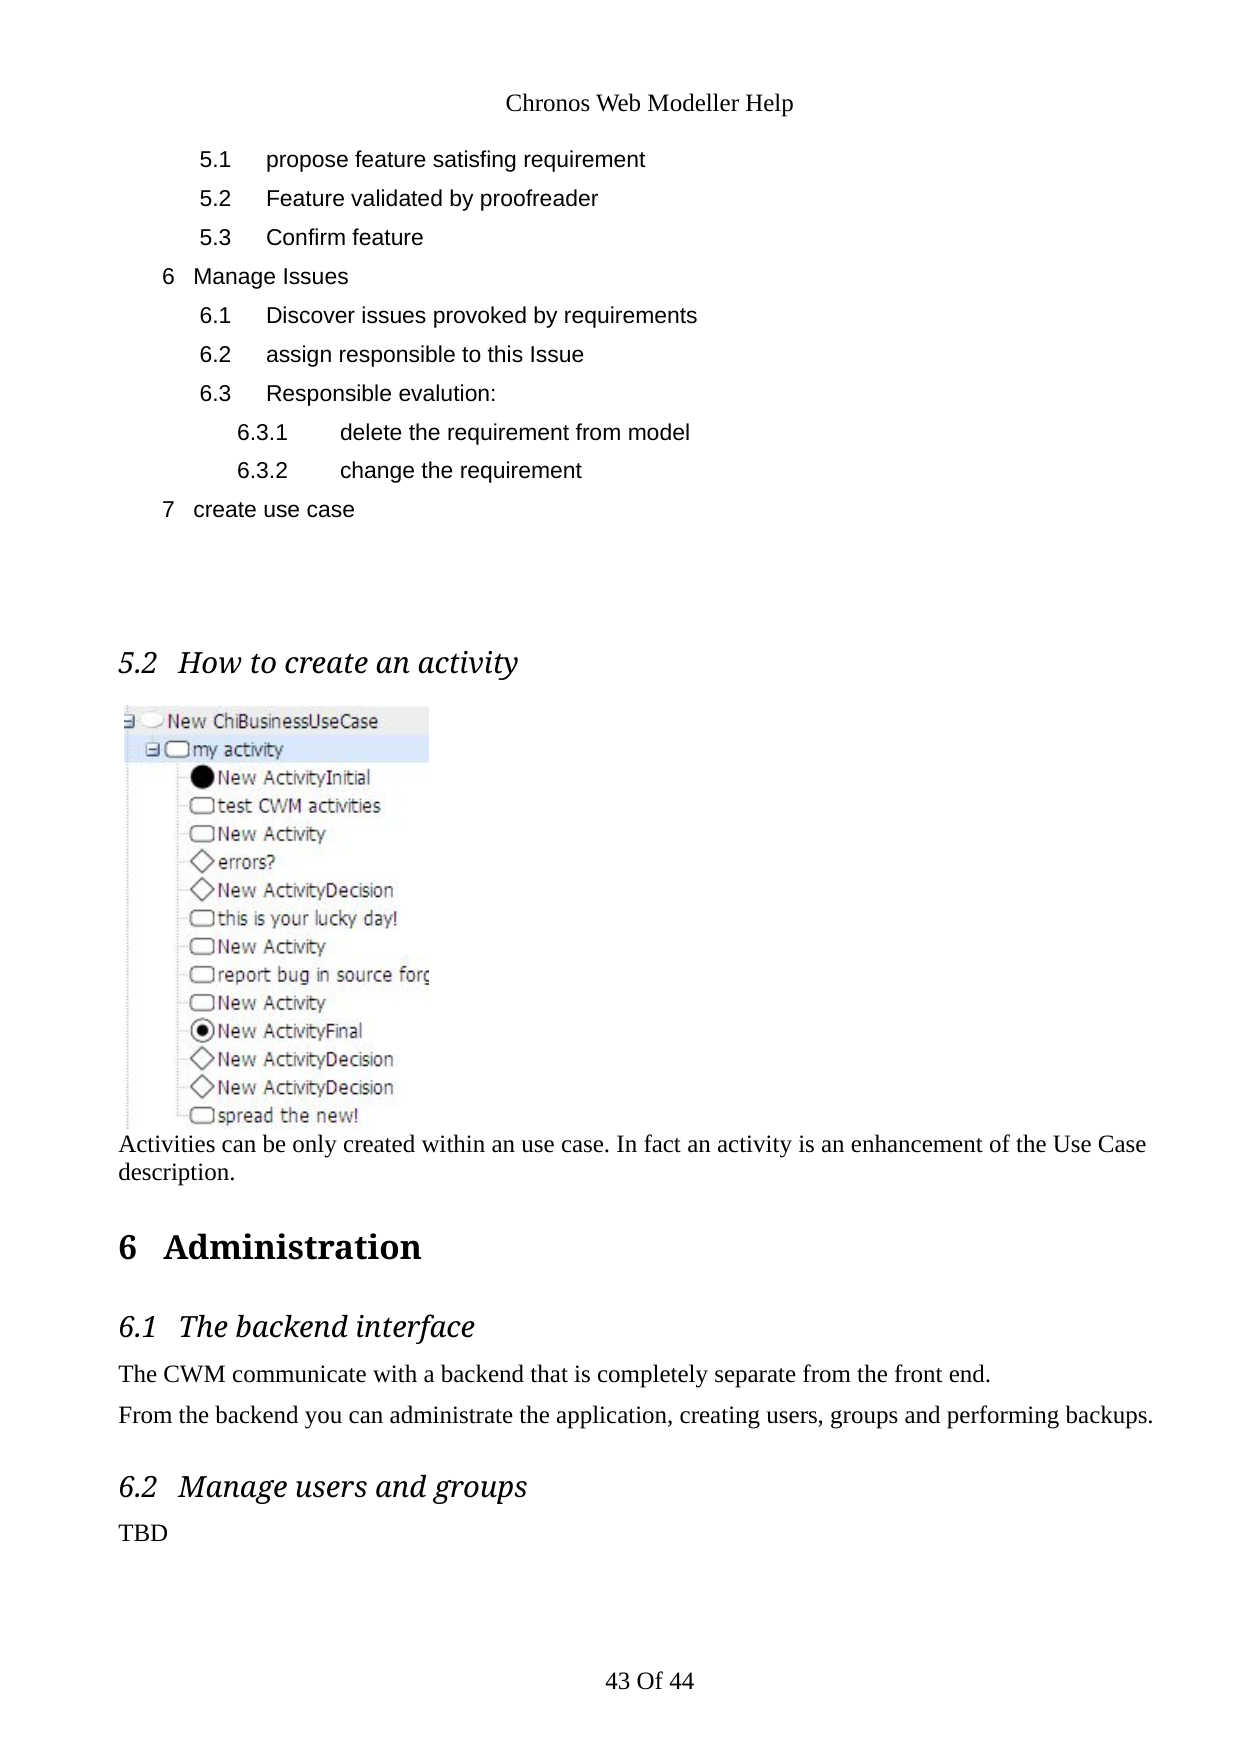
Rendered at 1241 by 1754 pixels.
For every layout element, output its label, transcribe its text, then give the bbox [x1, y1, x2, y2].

picture [124, 705, 429, 1129]
list Discover issues provoked by requirements [193, 302, 1181, 328]
text TBD [118, 1518, 1181, 1547]
text From the backend you can administrate the application, creating users, groups and performing backups. [118, 1400, 1181, 1429]
list Manage Issues [156, 263, 1181, 289]
text The CWM communicate with a backend that is completely separate from the front end. [118, 1359, 1181, 1387]
list Responsible evalution: [193, 379, 1181, 406]
list change the requirement [231, 457, 1181, 484]
subtitle How to create an activity [118, 642, 1181, 682]
list propose feature satisfing requirement [193, 146, 1181, 173]
subtitle Manage users and groups [118, 1466, 1181, 1506]
subtitle Administration [118, 1224, 1181, 1269]
list Confirm feature [193, 224, 1181, 251]
list assign responsible to this Issue [193, 341, 1181, 367]
subtitle The backend interface [118, 1307, 1181, 1346]
text Activities can be only created within an use case. In fact an activity is an enhancement of the Use Case description. [118, 695, 1181, 1186]
list Feature validated by proofreader [193, 185, 1181, 212]
list create use case [156, 496, 1181, 522]
list delete the requirement from model [231, 418, 1181, 445]
